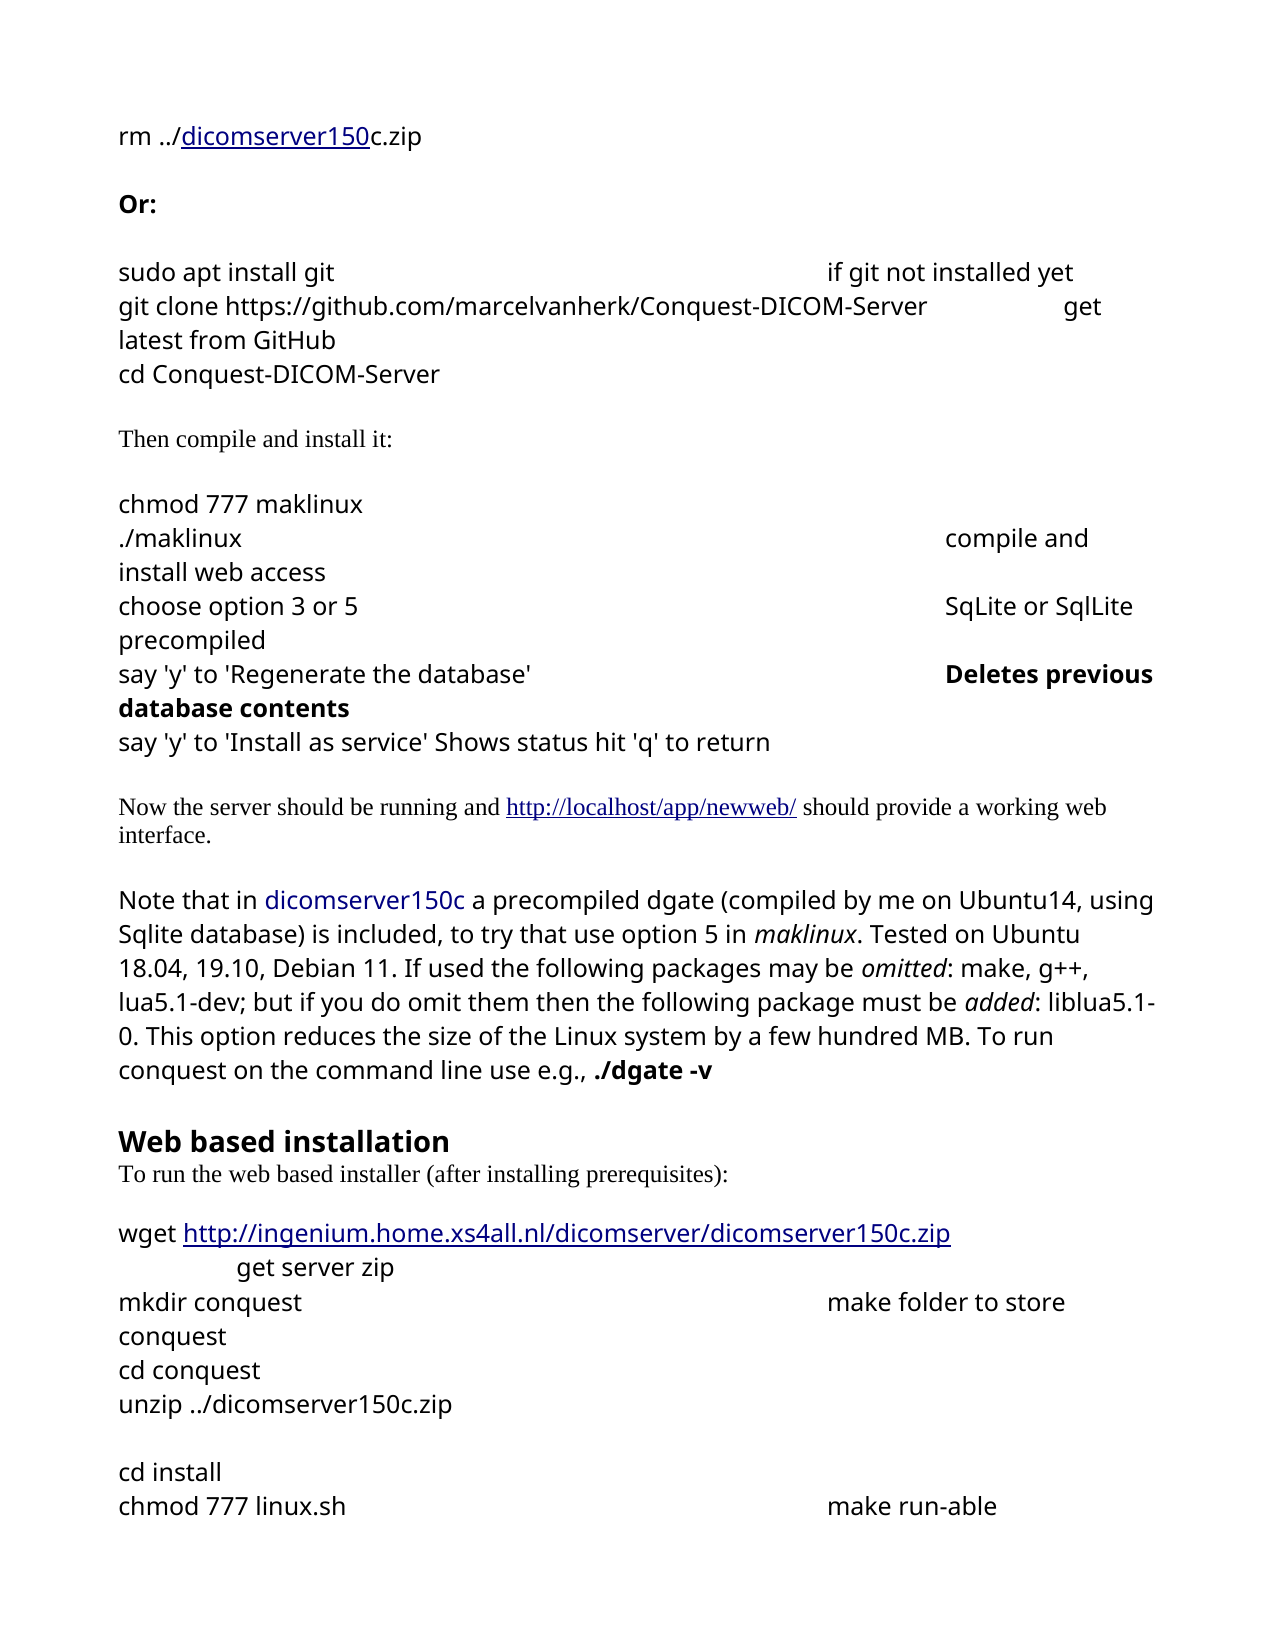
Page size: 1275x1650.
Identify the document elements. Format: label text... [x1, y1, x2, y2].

text Note that in dicomserver150c a precompiled dgate (compiled by me on Ubuntu14, using Sqlite database) is included, to try that use option 5 in maklinux. Tested on Ubuntu 18.04, 19.10, Debian 11. If used the following packages may be omitted: make, g++, lua5.1-dev; but if you do omit them then the following package must be added: liblua5.1-0. This option reduces the size of the Linux system by a few hundred MB. To run conquest on the command line use e.g., ./dgate -v [118, 882, 1157, 1121]
text unzip ../dicomserver150c.zip [118, 1386, 1157, 1420]
text cd install [118, 1454, 1157, 1488]
text Or: [118, 186, 1157, 220]
text To run the web based installer (after installing prerequisites): [118, 1161, 1157, 1188]
text choose option 3 or 5 SqLite or SqlLite precompiled [118, 589, 1157, 657]
text cd Conquest-DICOM-Server [118, 357, 1157, 391]
text ./maklinux compile and install web access [118, 521, 1157, 589]
text Web based installation [118, 1121, 1157, 1161]
text cd conquest [118, 1352, 1157, 1386]
text Then compile and install it: [118, 425, 1157, 452]
text wget http://ingenium.home.xs4all.nl/dicomserver/dicomserver150c.zip get server zip [118, 1216, 1157, 1284]
text Now the server should be running and http://localhost/app/newweb/ should provide a working web interface. [118, 793, 1157, 848]
text rm ../dicomserver150c.zip [118, 118, 1157, 152]
text say 'y' to 'Install as service' Shows status hit 'q' to return [118, 725, 1157, 759]
text sudo apt install git if git not installed yet [118, 254, 1157, 288]
text git clone https://github.com/marcelvanherk/Conquest-DICOM-Server get latest from GitHub [118, 288, 1157, 357]
text mkdir conquest make folder to store conquest [118, 1284, 1157, 1352]
text say 'y' to 'Regenerate the database' Deletes previous database contents [118, 657, 1157, 725]
text chmod 777 maklinux [118, 486, 1157, 521]
text chmod 777 linux.sh make run-able [118, 1488, 1157, 1523]
